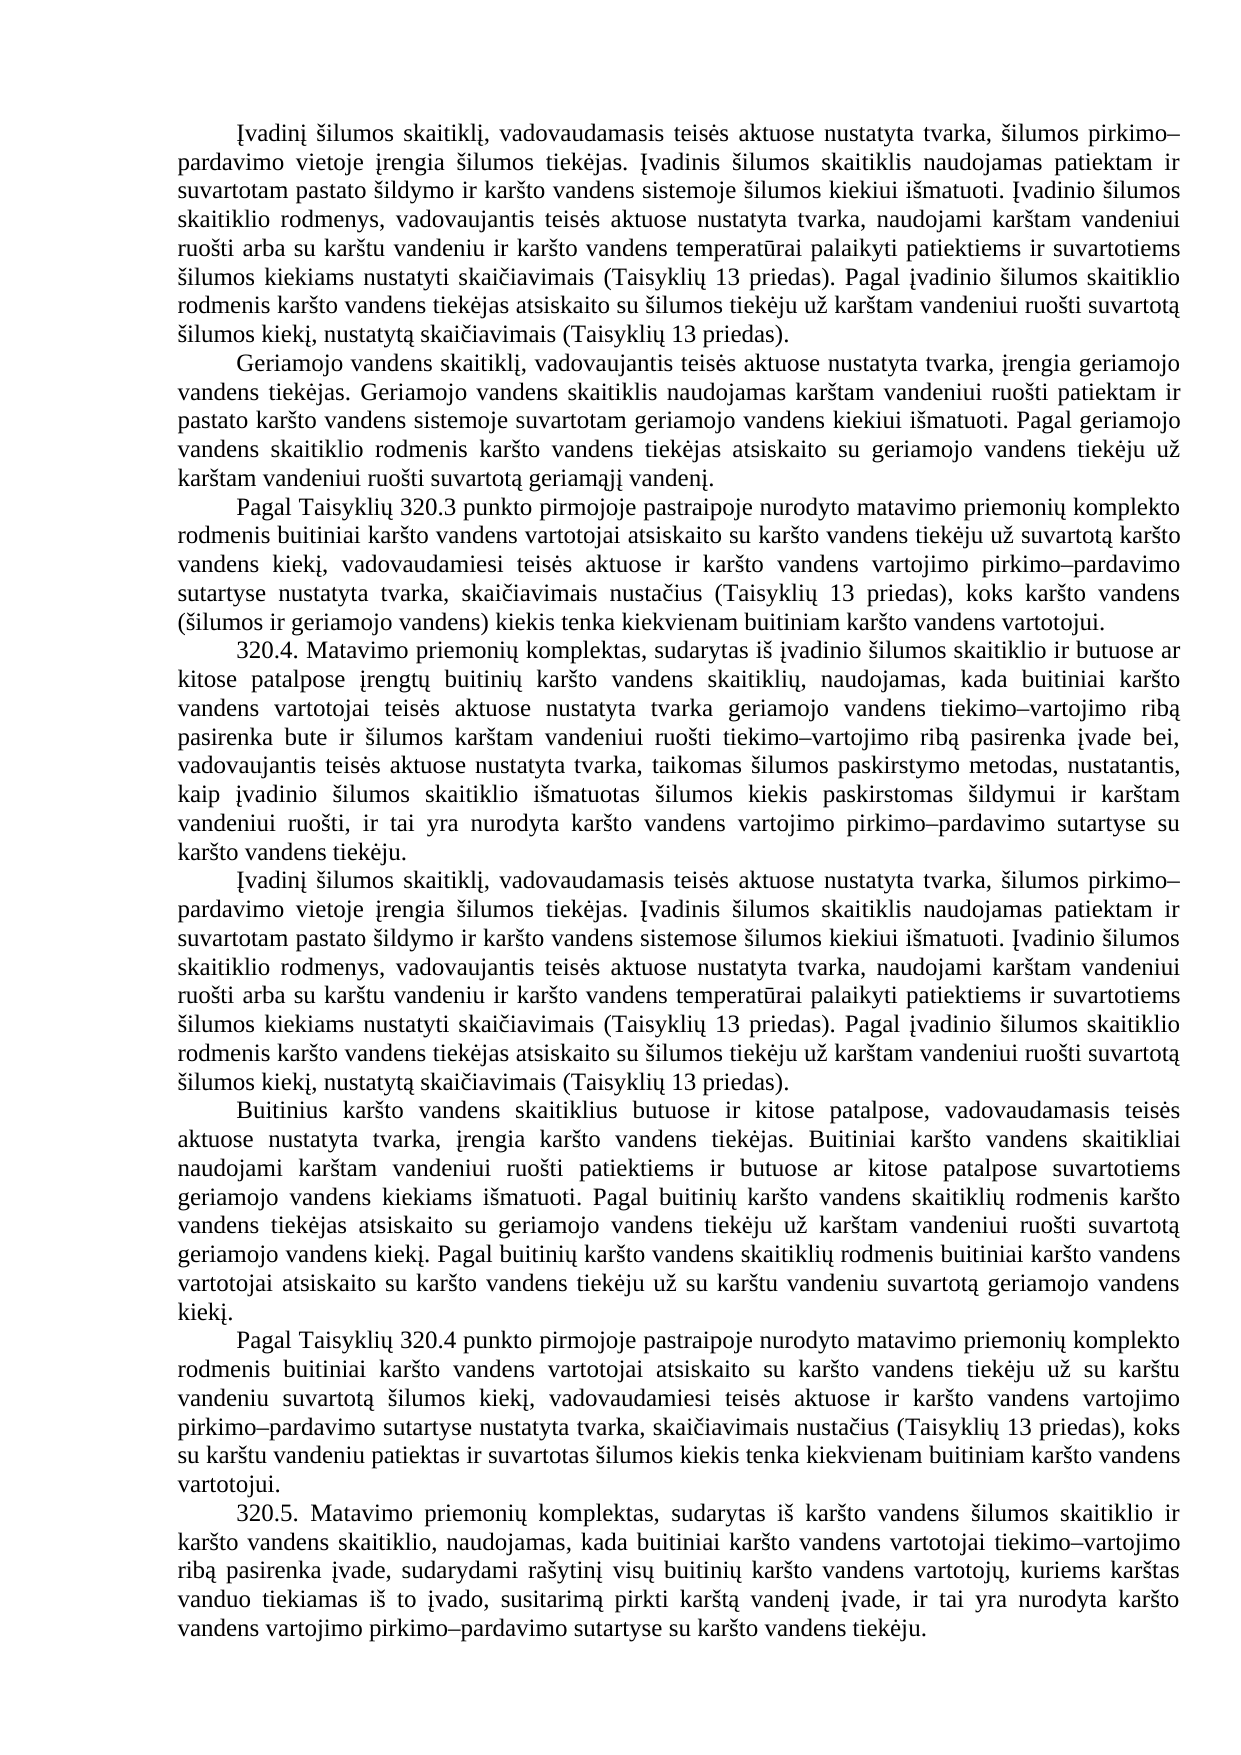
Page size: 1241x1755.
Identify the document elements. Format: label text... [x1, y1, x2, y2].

text 320.5. Matavimo priemonių komplektas, sudarytas iš karšto vandens šilumos skaitiklio ir karšto vandens skaitiklio, naudojamas, kada buitiniai karšto vandens vartotojai tiekimo–vartojimo ribą pasirenka įvade, sudarydami rašytinį visų buitinių karšto vandens vartotojų, kuriems karštas vanduo tiekiamas iš to įvado, susitarimą pirkti karštą vandenį įvade, ir tai yra nurodyta karšto vandens vartojimo pirkimo–pardavimo sutartyse su karšto vandens tiekėju. [177, 1498, 1181, 1642]
text Įvadinį šilumos skaitiklį, vadovaudamasis teisės aktuose nustatyta tvarka, šilumos pirkimo–pardavimo vietoje įrengia šilumos tiekėjas. Įvadinis šilumos skaitiklis naudojamas patiektam ir suvartotam pastato šildymo ir karšto vandens sistemose šilumos kiekiui išmatuoti. Įvadinio šilumos skaitiklio rodmenys, vadovaujantis teisės aktuose nustatyta tvarka, naudojami karštam vandeniui ruošti arba su karštu vandeniu ir karšto vandens temperatūrai palaikyti patiektiems ir suvartotiems šilumos kiekiams nustatyti skaičiavimais (Taisyklių 13 priedas). Pagal įvadinio šilumos skaitiklio rodmenis karšto vandens tiekėjas atsiskaito su šilumos tiekėju už karštam vandeniui ruošti suvartotą šilumos kiekį, nustatytą skaičiavimais (Taisyklių 13 priedas). [177, 866, 1181, 1096]
text Įvadinį šilumos skaitiklį, vadovaudamasis teisės aktuose nustatyta tvarka, šilumos pirkimo–pardavimo vietoje įrengia šilumos tiekėjas. Įvadinis šilumos skaitiklis naudojamas patiektam ir suvartotam pastato šildymo ir karšto vandens sistemoje šilumos kiekiui išmatuoti. Įvadinio šilumos skaitiklio rodmenys, vadovaujantis teisės aktuose nustatyta tvarka, naudojami karštam vandeniui ruošti arba su karštu vandeniu ir karšto vandens temperatūrai palaikyti patiektiems ir suvartotiems šilumos kiekiams nustatyti skaičiavimais (Taisyklių 13 priedas). Pagal įvadinio šilumos skaitiklio rodmenis karšto vandens tiekėjas atsiskaito su šilumos tiekėju už karštam vandeniui ruošti suvartotą šilumos kiekį, nustatytą skaičiavimais (Taisyklių 13 priedas). [177, 118, 1181, 348]
text Buitinius karšto vandens skaitiklius butuose ir kitose patalpose, vadovaudamasis teisės aktuose nustatyta tvarka, įrengia karšto vandens tiekėjas. Buitiniai karšto vandens skaitikliai naudojami karštam vandeniui ruošti patiektiems ir butuose ar kitose patalpose suvartotiems geriamojo vandens kiekiams išmatuoti. Pagal buitinių karšto vandens skaitiklių rodmenis karšto vandens tiekėjas atsiskaito su geriamojo vandens tiekėju už karštam vandeniui ruošti suvartotą geriamojo vandens kiekį. Pagal buitinių karšto vandens skaitiklių rodmenis buitiniai karšto vandens vartotojai atsiskaito su karšto vandens tiekėju už su karštu vandeniu suvartotą geriamojo vandens kiekį. [177, 1096, 1181, 1326]
text Pagal Taisyklių 320.4 punkto pirmojoje pastraipoje nurodyto matavimo priemonių komplekto rodmenis buitiniai karšto vandens vartotojai atsiskaito su karšto vandens tiekėju už su karštu vandeniu suvartotą šilumos kiekį, vadovaudamiesi teisės aktuose ir karšto vandens vartojimo pirkimo–pardavimo sutartyse nustatyta tvarka, skaičiavimais nustačius (Taisyklių 13 priedas), koks su karštu vandeniu patiektas ir suvartotas šilumos kiekis tenka kiekvienam buitiniam karšto vandens vartotojui. [177, 1326, 1181, 1498]
text Pagal Taisyklių 320.3 punkto pirmojoje pastraipoje nurodyto matavimo priemonių komplekto rodmenis buitiniai karšto vandens vartotojai atsiskaito su karšto vandens tiekėju už suvartotą karšto vandens kiekį, vadovaudamiesi teisės aktuose ir karšto vandens vartojimo pirkimo–pardavimo sutartyse nustatyta tvarka, skaičiavimais nustačius (Taisyklių 13 priedas), koks karšto vandens (šilumos ir geriamojo vandens) kiekis tenka kiekvienam buitiniam karšto vandens vartotojui. [177, 492, 1181, 636]
text 320.4. Matavimo priemonių komplektas, sudarytas iš įvadinio šilumos skaitiklio ir butuose ar kitose patalpose įrengtų buitinių karšto vandens skaitiklių, naudojamas, kada buitiniai karšto vandens vartotojai teisės aktuose nustatyta tvarka geriamojo vandens tiekimo–vartojimo ribą pasirenka bute ir šilumos karštam vandeniui ruošti tiekimo–vartojimo ribą pasirenka įvade bei, vadovaujantis teisės aktuose nustatyta tvarka, taikomas šilumos paskirstymo metodas, nustatantis, kaip įvadinio šilumos skaitiklio išmatuotas šilumos kiekis paskirstomas šildymui ir karštam vandeniui ruošti, ir tai yra nurodyta karšto vandens vartojimo pirkimo–pardavimo sutartyse su karšto vandens tiekėju. [177, 636, 1181, 866]
text Geriamojo vandens skaitiklį, vadovaujantis teisės aktuose nustatyta tvarka, įrengia geriamojo vandens tiekėjas. Geriamojo vandens skaitiklis naudojamas karštam vandeniui ruošti patiektam ir pastato karšto vandens sistemoje suvartotam geriamojo vandens kiekiui išmatuoti. Pagal geriamojo vandens skaitiklio rodmenis karšto vandens tiekėjas atsiskaito su geriamojo vandens tiekėju už karštam vandeniui ruošti suvartotą geriamąjį vandenį. [177, 348, 1181, 492]
